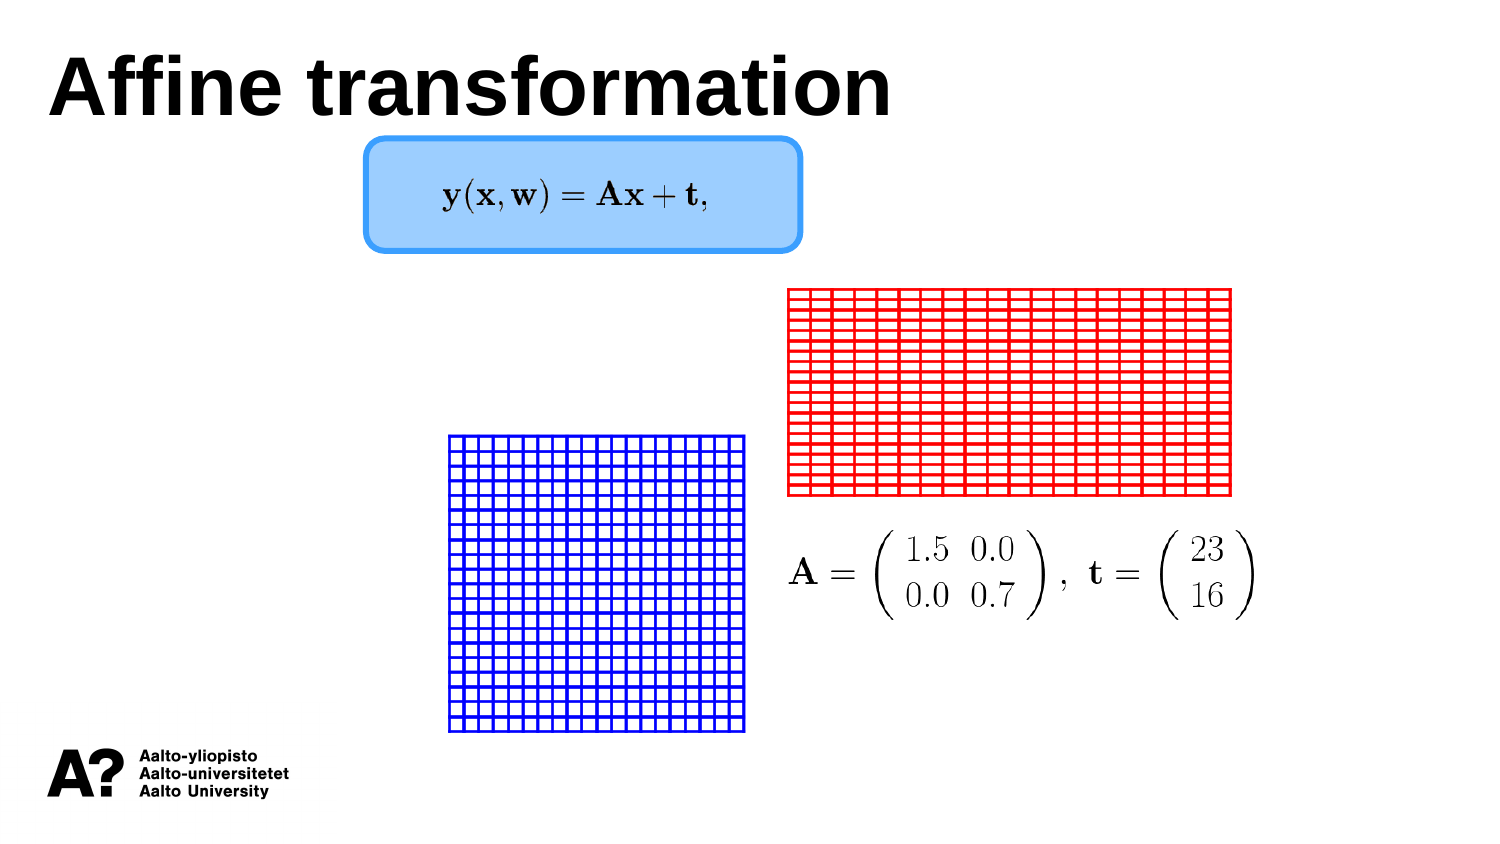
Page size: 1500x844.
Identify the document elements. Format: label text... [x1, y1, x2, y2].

picture [436, 165, 706, 243]
picture [0, 702, 337, 844]
picture [395, 252, 1283, 768]
text_box [365, 138, 801, 251]
list Affine transformation [47, 32, 1442, 197]
